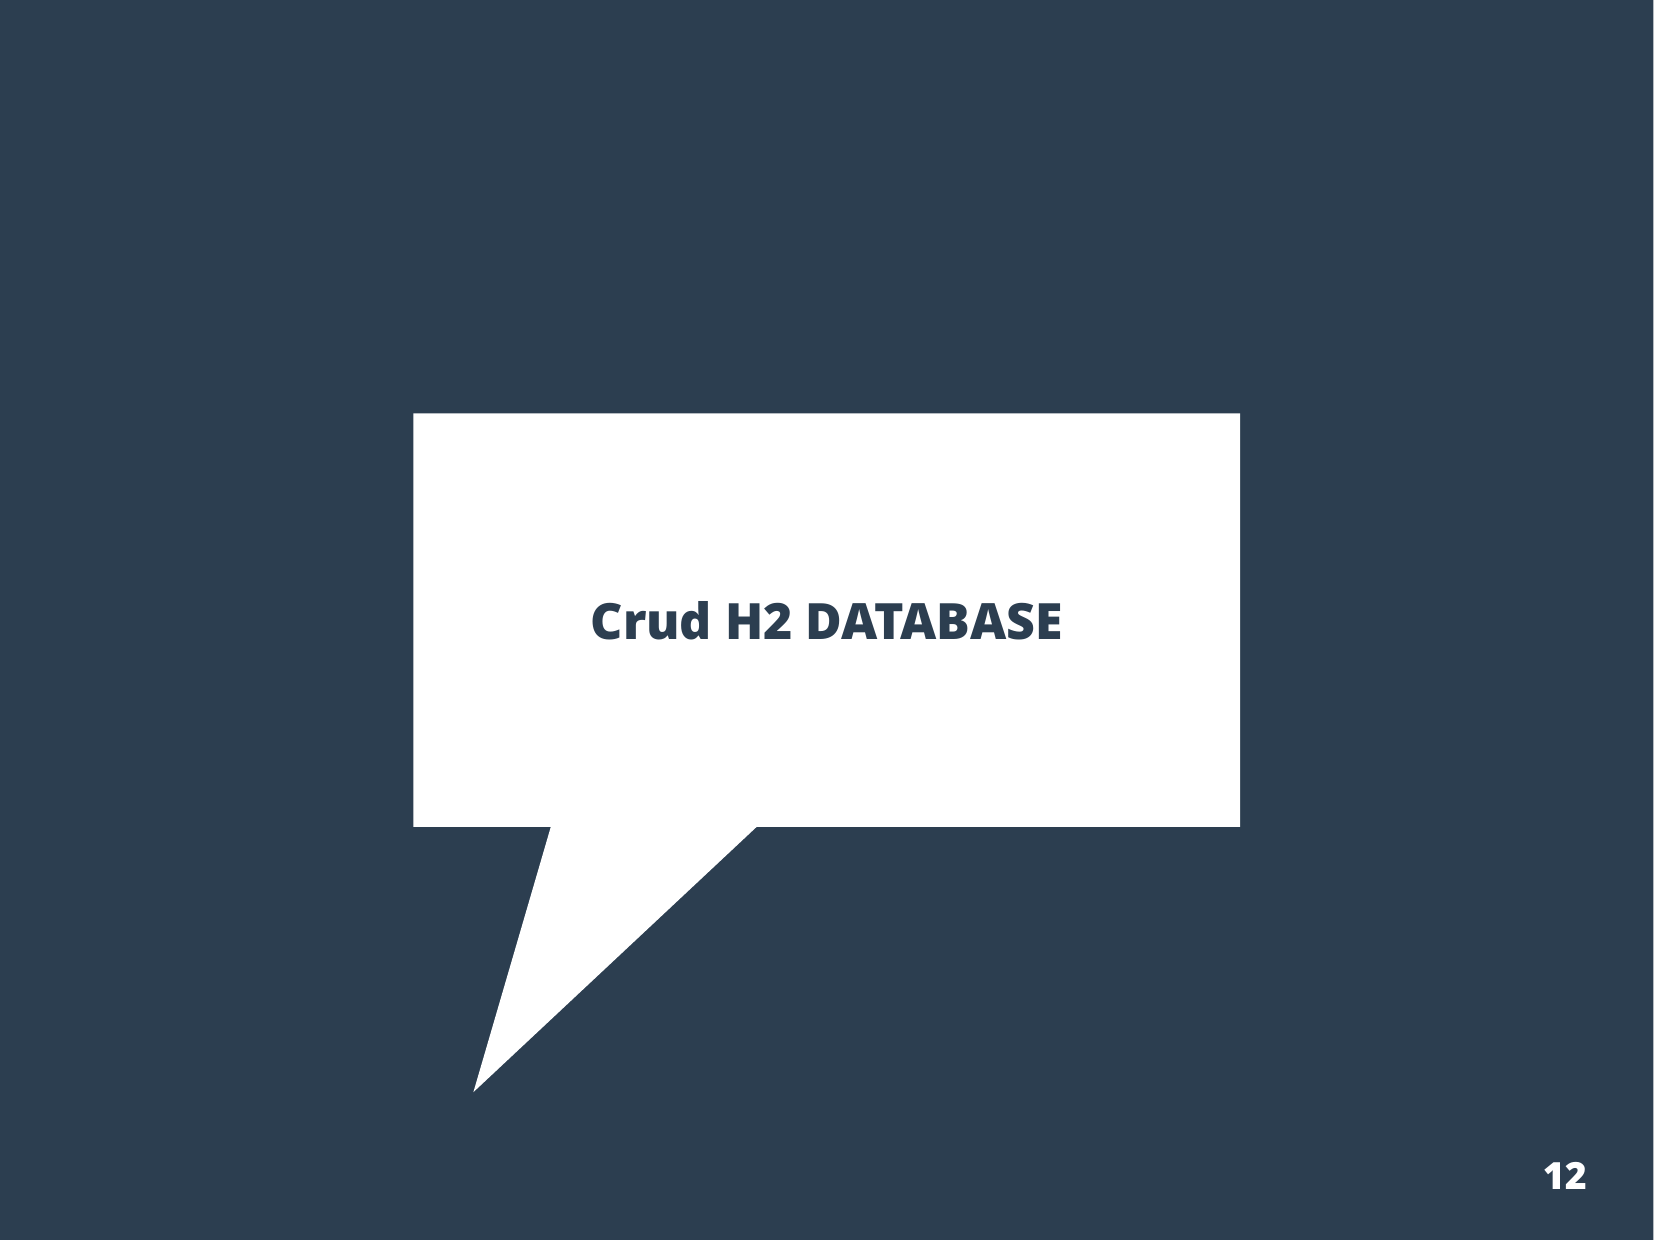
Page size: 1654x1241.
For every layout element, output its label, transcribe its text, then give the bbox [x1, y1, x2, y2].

title Crud H2 DATABASE [442, 442, 1211, 798]
